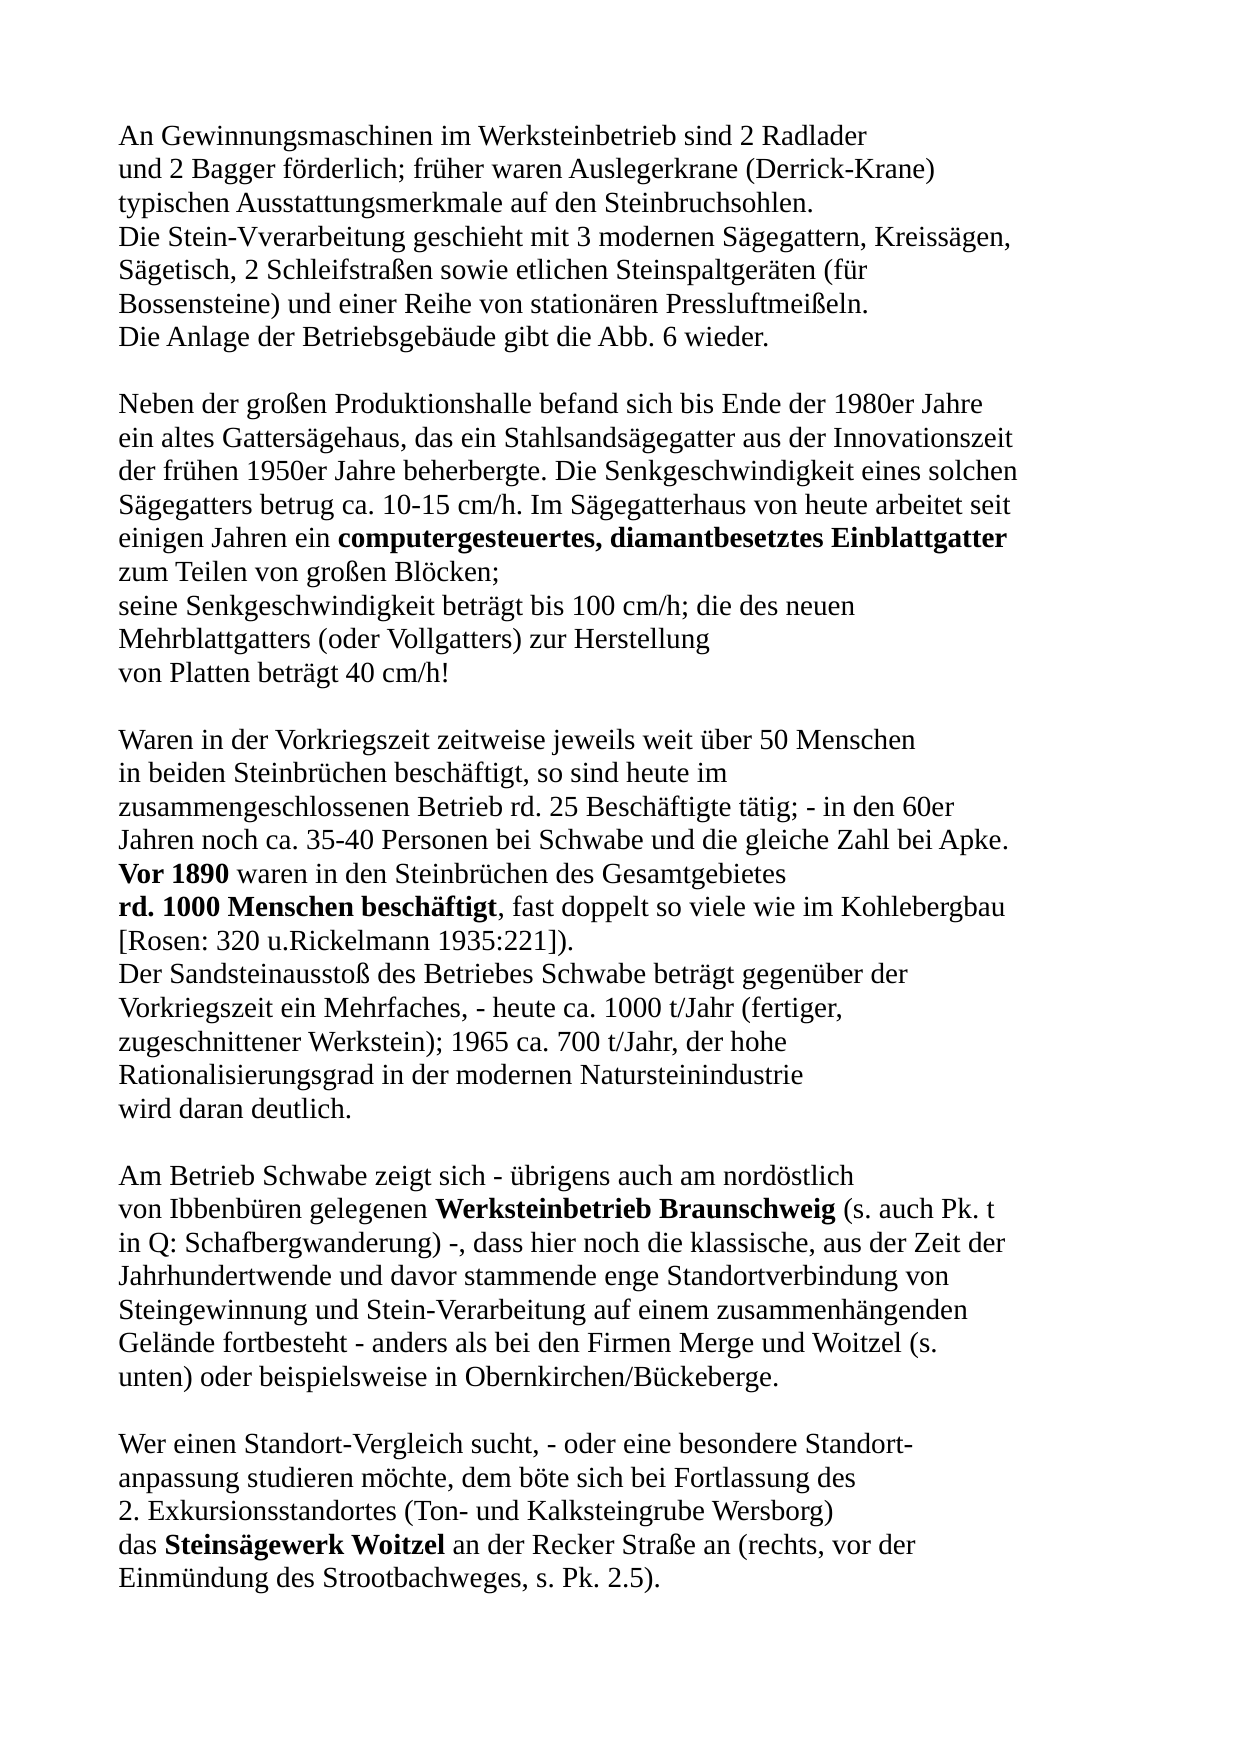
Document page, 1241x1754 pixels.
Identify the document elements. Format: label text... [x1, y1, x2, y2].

text in beiden Steinbrüchen beschäf­tigt, so sind heute im zusammengeschlossenen Be­trieb rd. 25 Beschäftigte tätig; - in den 60er Jahren noch ca. 35-40 Personen bei Schwabe und die gleiche Zahl bei Apke. Vor 1890 waren in den Steinbrüchen des Gesamtgebietes [118, 755, 1019, 889]
text wird daran deutlich. [118, 1091, 1019, 1124]
text Am Betrieb Schwabe zeigt sich - übrigens auch am nordöstlich [118, 1158, 1019, 1191]
text seine Senkgeschwindigkeit beträgt bis 100 cm/h; die des neuen Mehrblattgatters (oder Vollgatters) zur Herstellung [118, 588, 1019, 655]
text Der Sandsteinausstoß des Betriebes Schwabe beträgt gegenüber der Vorkriegs­zeit ein Mehrfaches, - heute ca. 1000 t/Jahr (fertiger, zugeschnittener Werkstein); 1965 ca. 700 t/Jahr, der hohe Rationalisierungsgrad in der modernen Natur­steinindustrie [118, 957, 1019, 1091]
text und 2 Bagger förderlich; früher waren Auslegerkrane (Derrick-Krane) typischen Ausstattungsmerkmale auf den Steinbruchsohlen. [118, 152, 1019, 219]
text von Ibbenbüren gelegenen Werksteinbetrieb Braunschweig (s. auch Pk. t in Q: Schafbergwanderung) -, dass hier noch die klassische, aus der Zeit der Jahrhundertwende und davor stam­mende enge Standortverbindung von Steingewinnung und Stein-Verarbeitung auf einem zusammenhängenden Gelände fortbe­steht - anders als bei den Firmen Merge und Woitzel (s. unten) oder beispielsweise in Obernkirchen/Bückeberge. [118, 1191, 1019, 1393]
text Neben der großen Produktionshalle befand sich bis Ende der 1980er Jahre ein altes Gattersägehaus, das ein Stahlsandsägegatter aus der Innovationszeit der frühen 1950er Jahre beherbergte. Die Senkgeschwin­digkeit eines solchen Sägegatters betrug ca. 10-15 cm/h. Im Sägegatterhaus von heute arbeitet seit eini­gen Jahren ein computergesteuertes, diamantbesetz­tes Einblattgatter zum Teilen von großen Blöcken; [118, 386, 1019, 588]
text von Platten beträgt 40 cm/h! [118, 655, 1019, 688]
text An Gewinnungsmaschinen im Werksteinbetrieb sind 2 Radlader [118, 118, 1019, 152]
text rd. 1000 Menschen beschäftigt, fast doppelt so viele wie im Kohlebergbau [Rosen: 320 u.Rickelmann 1935:221]). [118, 889, 1019, 957]
text Die Stein-Vverarbeitung geschieht mit 3 modernen Sägegattern, Kreissägen, Sägetisch, 2 Schleifstraßen sowie etli­chen Steinspaltgeräten (für Bossensteine) und einer Reihe von stationären Pressluftmeißeln. [118, 219, 1019, 319]
text das Steinsä­gewerk Woitzel an der Recker Straße an (rechts, vor der Einmündung des Strootbachweges, s. Pk. 2.5). [118, 1527, 1019, 1594]
text Wer einen Standort-Vergleich sucht, - oder eine be­sondere Standort-anpassung studieren möchte, dem böte sich bei Fortlassung des [118, 1426, 1019, 1493]
text 2. Exkursionsstandor­tes (Ton- und Kalksteingrube Wersborg) [118, 1493, 1019, 1527]
text Die Anlage der Betriebsgebäude gibt die Abb. 6 wieder. [118, 319, 1019, 353]
text Waren in der Vorkriegszeit zeitweise jeweils weit über 50 Menschen [118, 722, 1019, 755]
